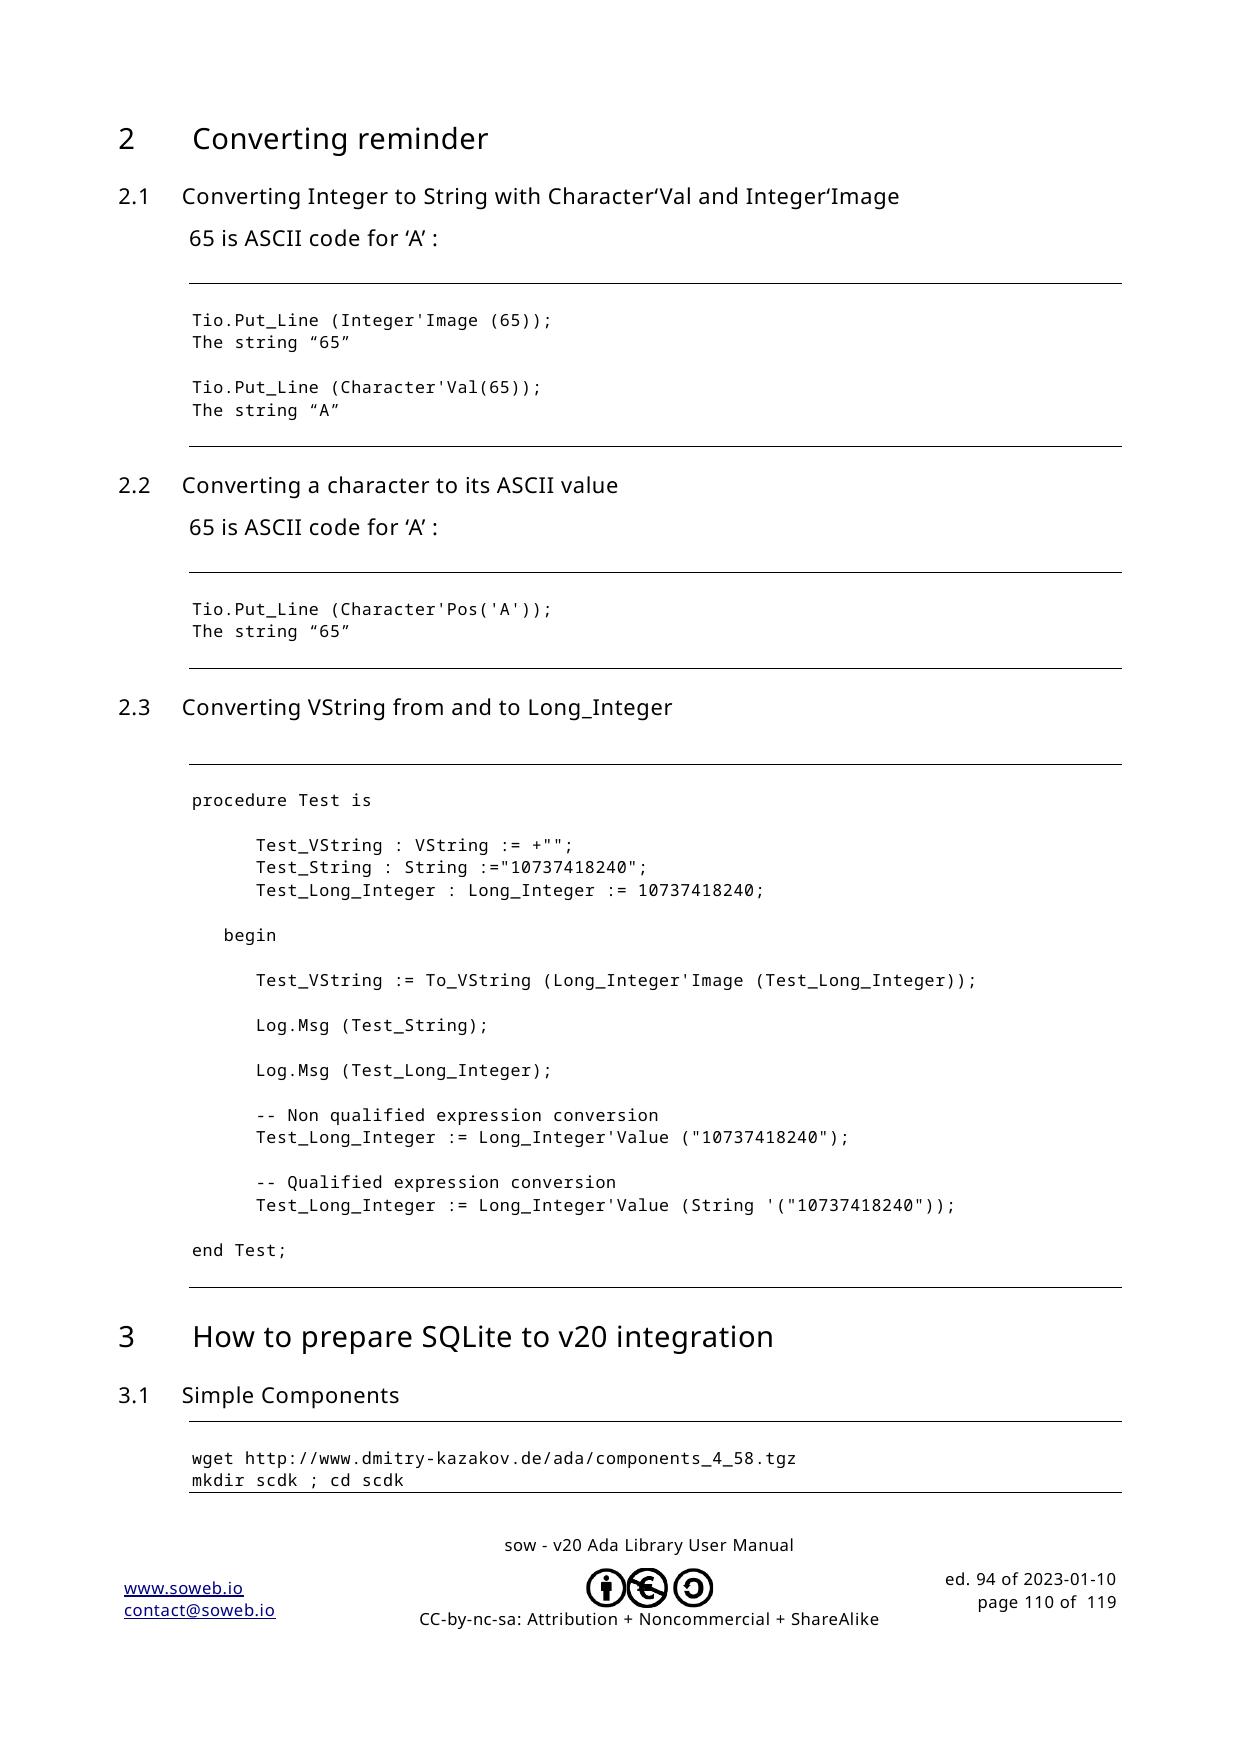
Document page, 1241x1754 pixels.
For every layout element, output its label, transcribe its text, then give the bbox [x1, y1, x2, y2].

list wget http://www.dmitry-kazakov.de/ada/components_4_58.tgz [189, 1422, 1122, 1466]
subtitle Converting a character to its ASCII value [118, 470, 1122, 500]
list Tio.Put_Line (Integer'Image (65)); The string “65” [189, 284, 1122, 373]
picture [672, 1568, 714, 1608]
list Test_VString := To_VString (Long_Integer'Image (Test_Long_Integer)); [189, 943, 1122, 988]
list Test_VString : VString := +""; [189, 808, 1122, 853]
text 65 is ASCII code for ‘A’ : [189, 512, 1122, 542]
text 65 is ASCII code for ‘A’ : [189, 223, 1122, 253]
picture [585, 1568, 668, 1608]
list Log.Msg (Test_Long_Integer); [189, 1033, 1122, 1078]
subtitle Simple Components [118, 1379, 1122, 1409]
subtitle Converting VString from and to Long_Integer [118, 692, 1122, 722]
list Log.Msg (Test_String); [189, 988, 1122, 1033]
list Test_String : String :="10737418240"; [189, 853, 1122, 876]
list Test_Long_Integer := Long_Integer'Value ("10737418240"); [189, 1123, 1122, 1146]
list -- Qualified expression conversion [189, 1146, 1122, 1191]
list mkdir scdk ; cd scdk [189, 1466, 1122, 1492]
list procedure Test is [189, 765, 1122, 808]
list Test_Long_Integer := Long_Integer'Value (String '("10737418240")); [189, 1191, 1122, 1213]
list Tio.Put_Line (Character'Val(65)); The string “A” [189, 373, 1122, 446]
subtitle Converting Integer to String with Character‘Val and Integer‘Image [118, 181, 1122, 211]
list end Test; [189, 1213, 1122, 1287]
list Tio.Put_Line (Character'Pos('A')); The string “65” [189, 573, 1122, 668]
list begin [189, 921, 1122, 943]
list Test_Long_Integer : Long_Integer := 10737418240; [189, 876, 1122, 921]
subtitle How to prepare SQLite to v20 integration [118, 1316, 1122, 1356]
list -- Non qualified expression conversion [189, 1078, 1122, 1123]
subtitle Converting reminder [118, 118, 1122, 158]
